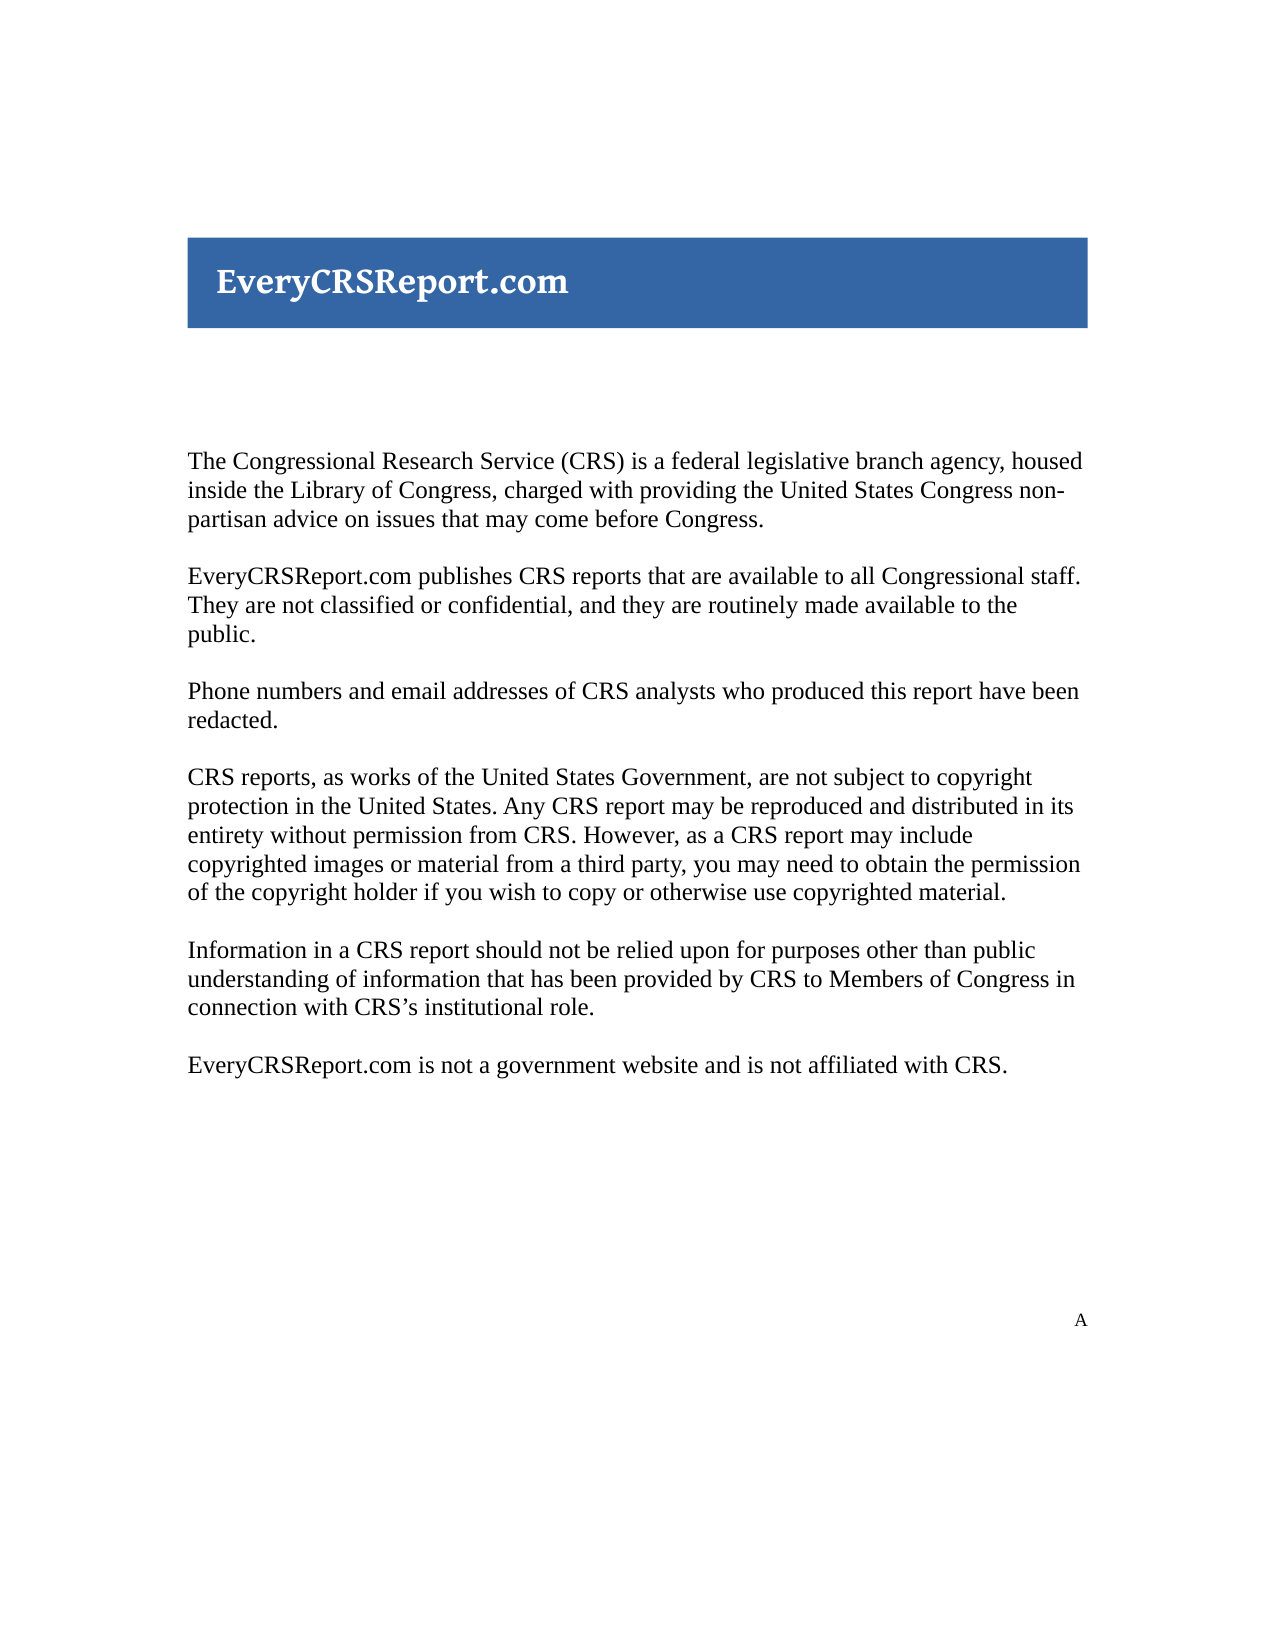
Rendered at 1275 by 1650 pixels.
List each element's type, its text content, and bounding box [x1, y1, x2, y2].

text Phone numbers and email addresses of CRS analysts who produced this report have been redacted. [187, 676, 1087, 734]
text CRS reports, as works of the United States Government, are not subject to copyright protection in the United States. Any CRS report may be reproduced and distributed in its entirety without permission from CRS. However, as a CRS report may include copyrighted images or material from a third party, you may need to obtain the permission of the copyright holder if you wish to copy or otherwise use copyrighted material. [187, 762, 1087, 906]
text Information in a CRS report should not be relied upon for purposes other than public understanding of information that has been provided by CRS to Members of Congress in connection with CRS’s institutional role. [187, 935, 1087, 1021]
text EveryCRSReport.com publishes CRS reports that are available to all Congressional staff. They are not classified or confidential, and they are routinely made available to the public. [187, 561, 1087, 647]
text The Congressional Research Service (CRS) is a federal legislative branch agency, housed inside the Library of Congress, charged with providing the United States Congress non-partisan advice on issues that may come before Congress. [187, 446, 1087, 532]
text A [187, 1309, 1087, 1330]
text EveryCRSReport.com is not a government website and is not affiliated with CRS. [187, 1050, 1087, 1079]
